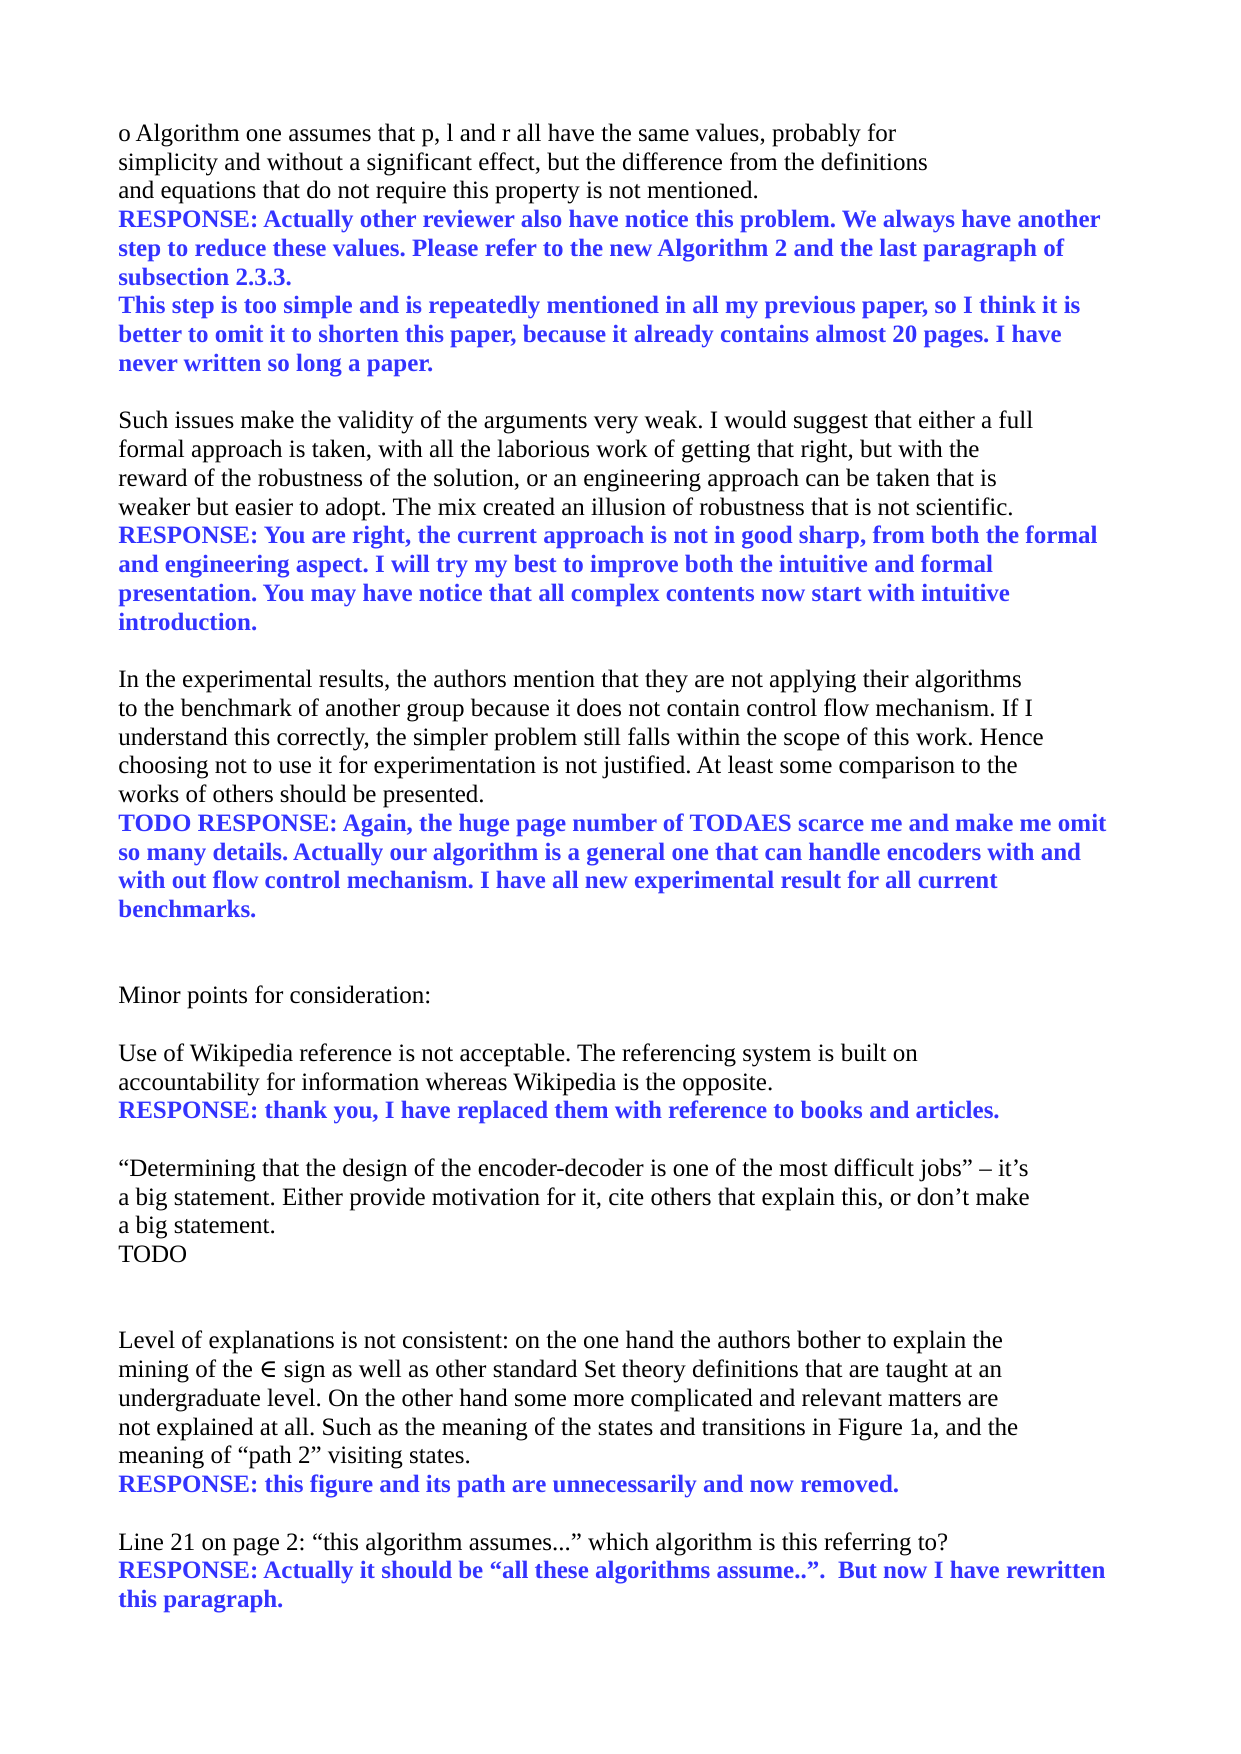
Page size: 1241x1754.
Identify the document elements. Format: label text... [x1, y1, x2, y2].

text RESPONSE: You are right, the current approach is not in good sharp, from both the formal and engineering aspect. I will try my best to improve both the intuitive and formal presentation. You may have notice that all complex contents now start with intuitive introduction. [118, 521, 1122, 636]
text to the benchmark of another group because it does not contain control flow mechanism. If I [118, 693, 1122, 722]
text “Determining that the design of the encoder-decoder is one of the most difficult jobs” – it’s [118, 1153, 1122, 1182]
text reward of the robustness of the solution, or an engineering approach can be taken that is [118, 463, 1122, 492]
text weaker but easier to adopt. The mix created an illusion of robustness that is not scientific. [118, 492, 1122, 521]
text mining of the ∈ sign as well as other standard Set theory definitions that are taught at an undergraduate level. On the other hand some more complicated and relevant matters are [118, 1354, 1122, 1412]
text TODO [118, 1239, 1122, 1268]
text RESPONSE: thank you, I have replaced them with reference to books and articles. [118, 1096, 1122, 1124]
text Line 21 on page 2: “this algorithm assumes...” which algorithm is this referring to? [118, 1527, 1122, 1556]
text a big statement. Either provide motivation for it, cite others that explain this, or don’t make [118, 1182, 1122, 1211]
text TODO RESPONSE: Again, the huge page number of TODAES scarce me and make me omit so many details. Actually our algorithm is a general one that can handle encoders with and with out flow control mechanism. I have all new experimental result for all current benchmarks. [118, 808, 1122, 923]
text and equations that do not require this property is not mentioned. [118, 176, 1122, 204]
text accountability for information whereas Wikipedia is the opposite. [118, 1067, 1122, 1096]
text choosing not to use it for experimentation is not justified. At least some comparison to the [118, 751, 1122, 779]
text RESPONSE: this figure and its path are unnecessarily and now removed. [118, 1469, 1122, 1498]
text not explained at all. Such as the meaning of the states and transitions in Figure 1a, and the [118, 1412, 1122, 1441]
text Minor points for consideration: [118, 981, 1122, 1009]
text formal approach is taken, with all the laborious work of getting that right, but with the [118, 434, 1122, 463]
text simplicity and without a significant effect, but the difference from the definitions [118, 147, 1122, 176]
text In the experimental results, the authors mention that they are not applying their algorithms [118, 664, 1122, 693]
text Level of explanations is not consistent: on the one hand the authors bother to explain the [118, 1326, 1122, 1354]
text meaning of “path 2” visiting states. [118, 1441, 1122, 1469]
text RESPONSE: Actually other reviewer also have notice this problem. We always have another step to reduce these values. Please refer to the new Algorithm 2 and the last paragraph of subsection 2.3.3. [118, 204, 1122, 291]
text understand this correctly, the simpler problem still falls within the scope of this work. Hence [118, 722, 1122, 751]
text works of others should be presented. [118, 779, 1122, 808]
text This step is too simple and is repeatedly mentioned in all my previous paper, so I think it is better to omit it to shorten this paper, because it already contains almost 20 pages. I have never written so long a paper. [118, 291, 1122, 377]
text Such issues make the validity of the arguments very weak. I would suggest that either a full [118, 406, 1122, 434]
text a big statement. [118, 1211, 1122, 1239]
text Use of Wikipedia reference is not acceptable. The referencing system is built on [118, 1038, 1122, 1067]
text RESPONSE: Actually it should be “all these algorithms assume..”. But now I have rewritten this paragraph. [118, 1556, 1122, 1613]
text o Algorithm one assumes that p, l and r all have the same values, probably for [118, 118, 1122, 147]
